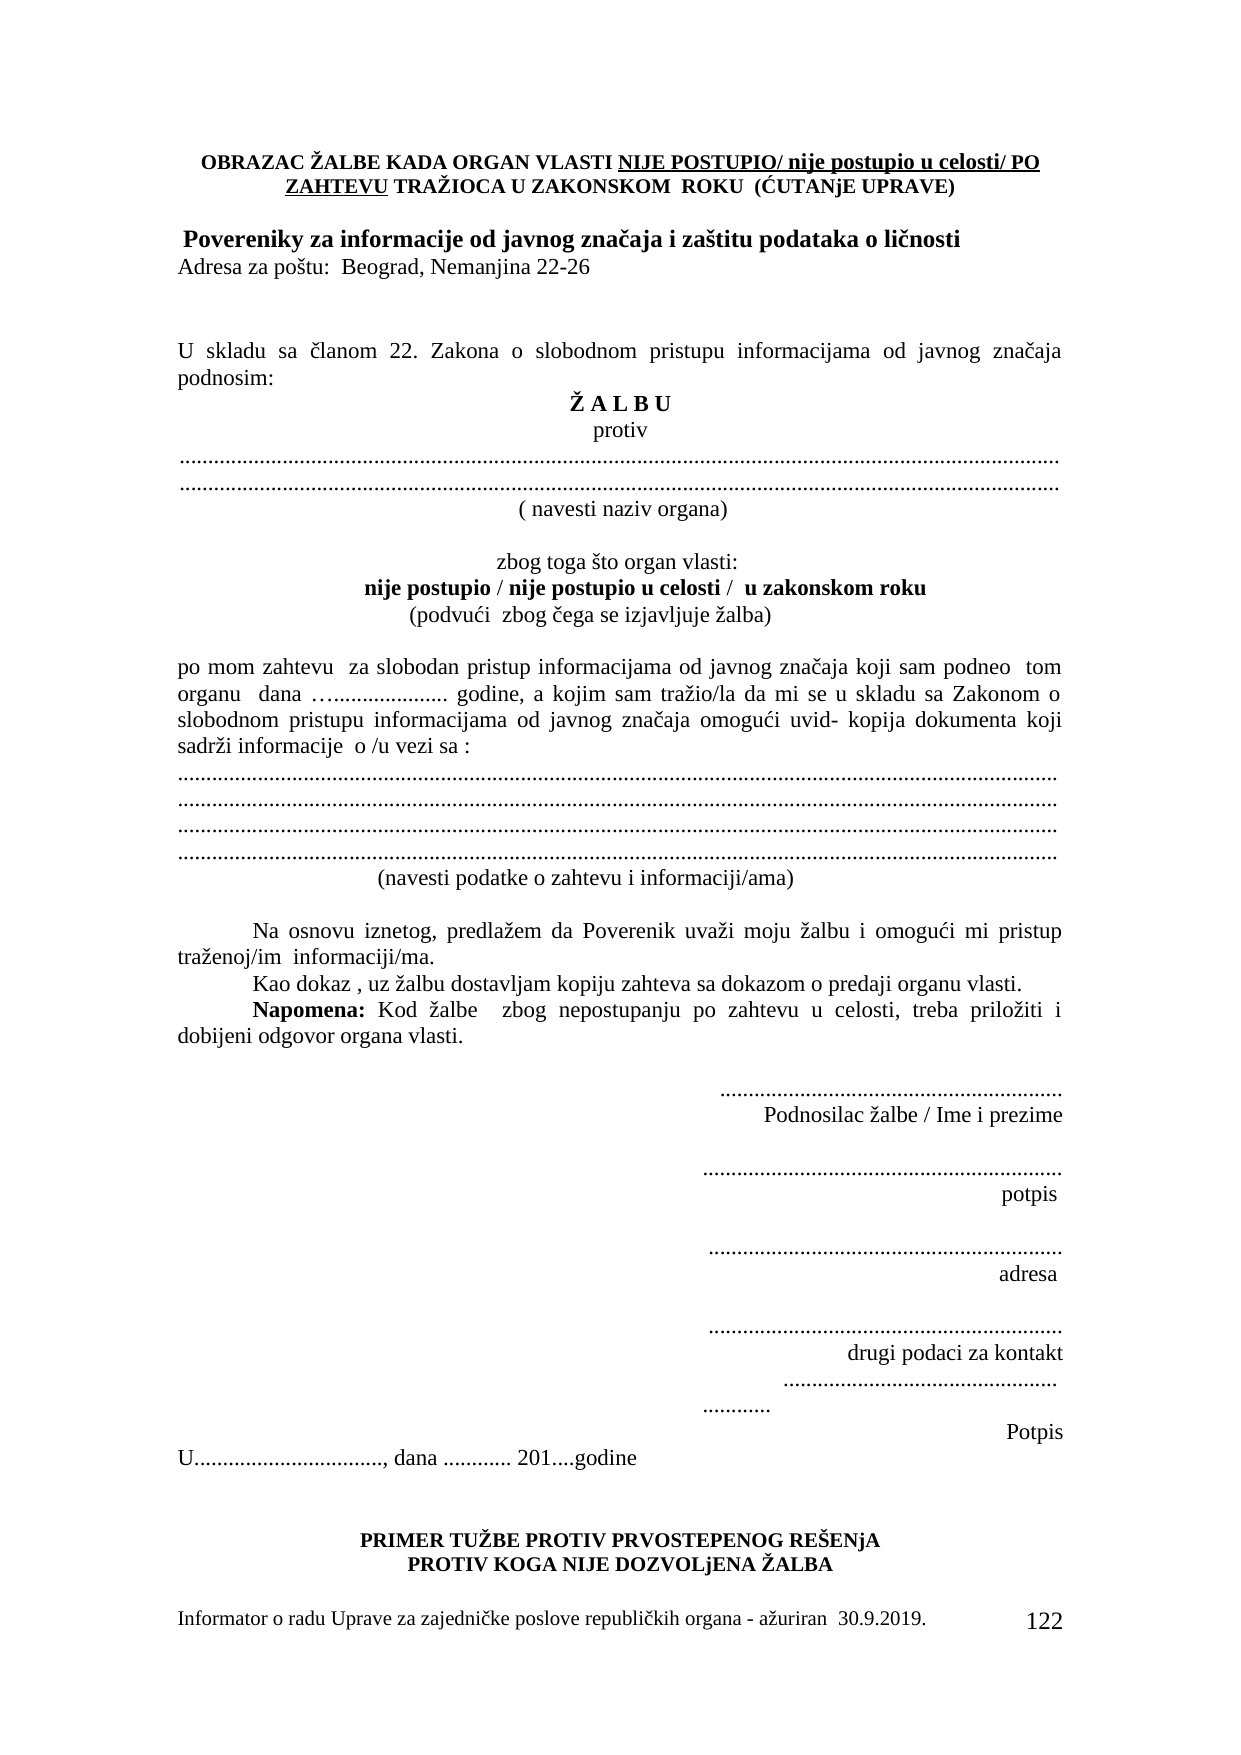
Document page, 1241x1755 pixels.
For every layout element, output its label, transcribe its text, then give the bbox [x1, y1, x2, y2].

text Na osnovu iznetog, predlažem da Poverenik uvaži moju žalbu i omogući mi pristup traženoj/im informaciji/ma. [177, 917, 1063, 970]
text .......................................................................................................................................................... [177, 838, 1063, 864]
text U skladu sa članom 22. Zakona o slobodnom pristupu informacijama od javnog značaja podnosim: [177, 337, 1063, 390]
text .......................................................................................................................................................... [177, 469, 1063, 495]
text Adresa za poštu: Beograd, Nemanjina 22-26 [177, 253, 1063, 279]
text nije postupio / nije postupio u celosti / u zakonskom roku [227, 574, 1063, 601]
text ............................................................ [702, 1075, 1063, 1101]
text U................................., dana ............ 201....godine [177, 1444, 1063, 1470]
text Povereniky za informacije od javnog značaja i zaštitu podataka o ličnosti [177, 224, 1063, 253]
text ............................................................... potpis [702, 1154, 1063, 1207]
text Podnosilac žalbe / Ime i prezime [702, 1101, 1063, 1128]
text ............................................................ [177, 1365, 1063, 1418]
text .......................................................................................................................................................... [177, 443, 1063, 469]
text .............................................................. adresa [302, 1233, 1063, 1286]
text protiv [177, 416, 1063, 443]
text ( navesti naziv organa) [177, 495, 1063, 522]
text po mom zahtevu za slobodan pristup informacijama od javnog značaja koji sam podneo tom organu dana ….................... godine, a kojim sam tražio/la da mi se u skladu sa Zakonom o slobodnom pristupu informacijama od javnog značaja omogući uvid- kopija dokumenta koji sadrži informacije o /u vezi sa : [177, 653, 1063, 759]
text (podvući zbog čega se izjavlјuje žalba) [215, 601, 1063, 627]
text OBRAZAC ŽALBE KADA ORGAN VLASTI NIJE POSTUPIO/ nije postupio u celosti/ PO ZAHTEVU TRAŽIOCA U ZAKONSKOM ROKU (ĆUTANјE UPRAVE) [177, 148, 1063, 198]
text .............................................................. drugi podaci za kontakt [302, 1312, 1063, 1365]
text Napomena: Kod žalbe zbog nepostupanju po zahtevu u celosti, treba priložiti i dobijeni odgovor organa vlasti. [177, 996, 1063, 1049]
text Kao dokaz , uz žalbu dostavlјam kopiju zahteva sa dokazom o predaji organu vlasti. [177, 970, 1063, 996]
text (navesti podatke o zahtevu i informaciji/ama) [177, 864, 1063, 891]
text zbog toga što organ vlasti: [177, 548, 1063, 574]
text .......................................................................................................................................................... [177, 785, 1063, 812]
text PRIMER TUŽBE PROTIV PRVOSTEPENOG REŠENјA [177, 1528, 1063, 1552]
text Ž A L B U [177, 390, 1063, 416]
text PROTIV KOGA NIJE DOZVOLjENA ŽALBA [177, 1552, 1063, 1576]
text Potpis [702, 1418, 1063, 1444]
text .......................................................................................................................................................... [177, 812, 1063, 838]
text .......................................................................................................................................................... [177, 759, 1063, 785]
